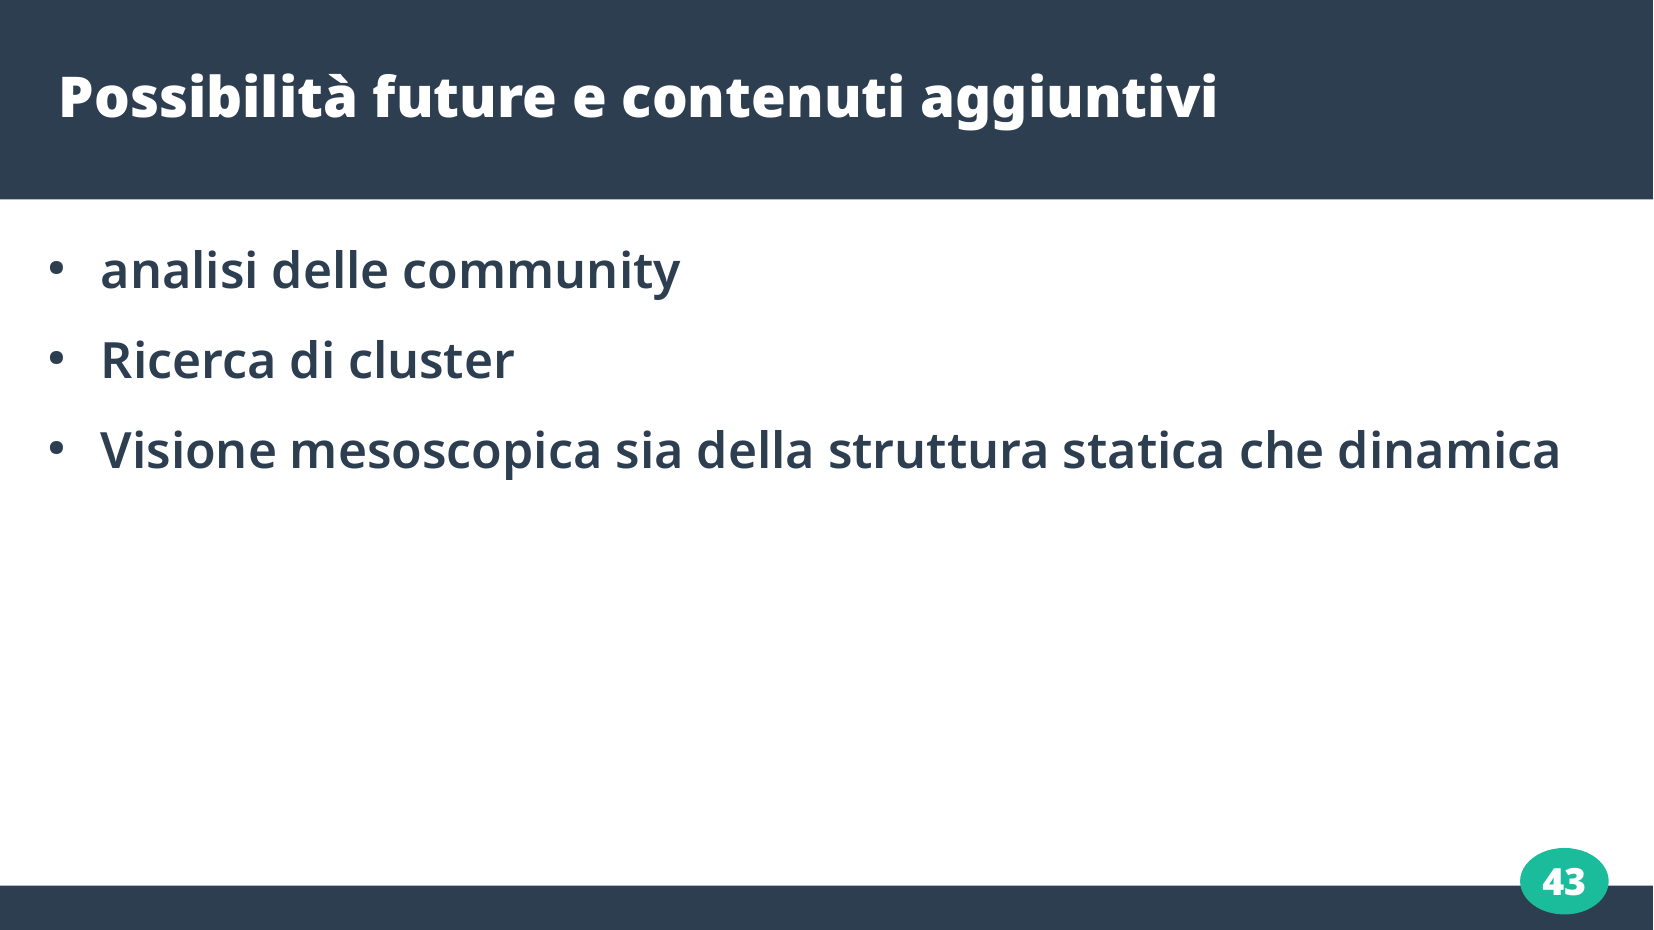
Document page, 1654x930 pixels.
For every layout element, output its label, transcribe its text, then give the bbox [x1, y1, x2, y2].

title Possibilità future e contenuti aggiuntivi [58, 36, 1594, 155]
list analisi delle community Ricerca di cluster Visione mesoscopica sia della struttura statica che dinamica [30, 234, 1565, 856]
